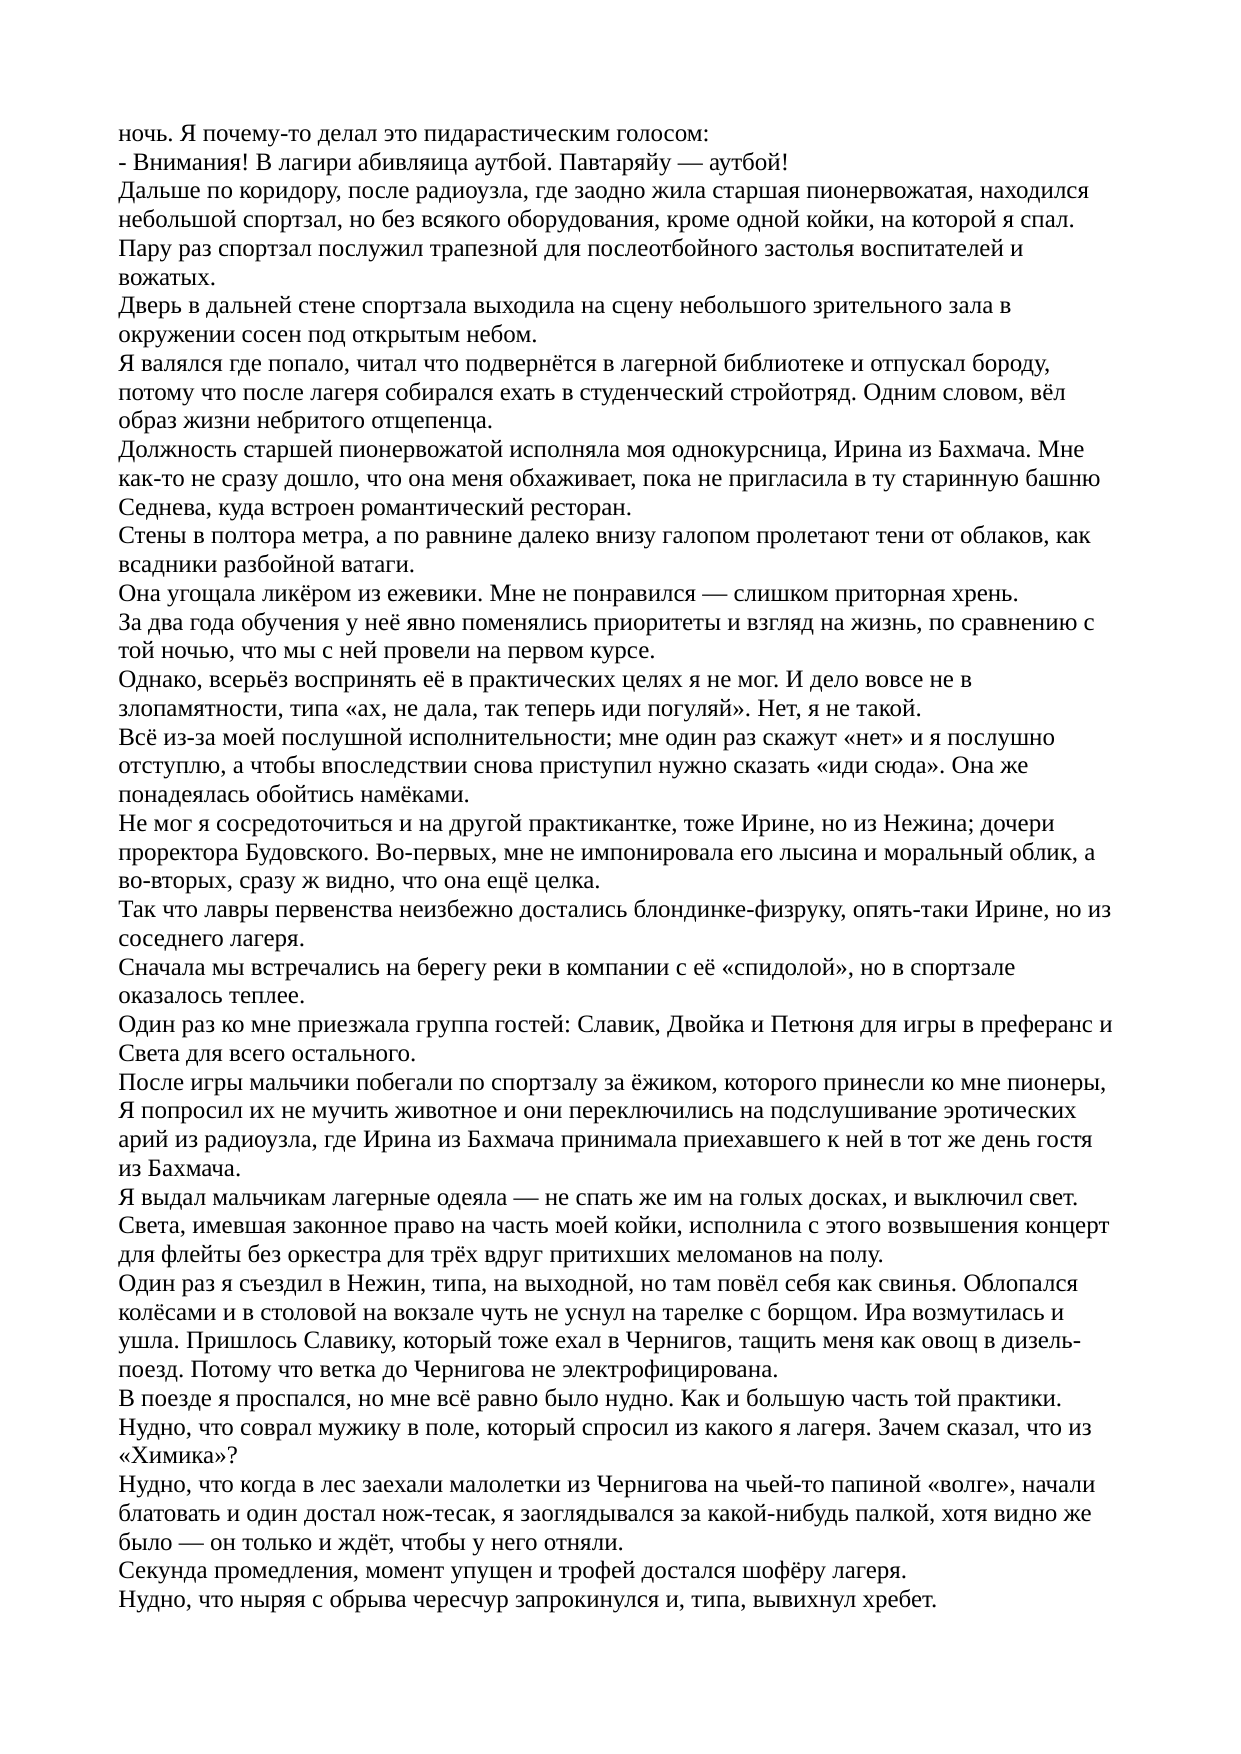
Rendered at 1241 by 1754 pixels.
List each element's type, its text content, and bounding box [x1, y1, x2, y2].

text Она угощала ликёром из ежевики. Мне не понравился — слишком приторная хрень. [118, 578, 1122, 607]
text После игры мальчики побегали по спортзалу за ёжиком, которого принесли ко мне пионеры, Я попросил их не мучить животное и они переключились на подслушивание эротических арий из радиоузла, где Ирина из Бахмача принимала приехавшего к ней в тот же день гостя из Бахмача. [118, 1067, 1122, 1182]
text Всё из-за моей послушной исполнительности; мне один раз скажут «нет» и я послушно отступлю, а чтобы впоследствии снова приступил нужно сказать «иди сюда». Она же понадеялась обойтись намёками. [118, 722, 1122, 808]
text Секунда промедления, момент упущен и трофей достался шофёру лагеря. [118, 1556, 1122, 1584]
text Однако, всерьёз воспринять её в практических целях я не мог. И дело вовсе не в злопамятности, типа «ах, не дала, так теперь иди погуляй». Нет, я не такой. [118, 664, 1122, 722]
text Нудно, что ныряя с обрыва чересчур запрокинулся и, типа, вывихнул хребет. [118, 1584, 1122, 1613]
text Пару раз спортзал послужил трапезной для послеотбойного застолья воспитателей и вожатых. [118, 233, 1122, 291]
text В поезде я проспался, но мне всё равно было нудно. Как и большую часть той практики. [118, 1383, 1122, 1412]
text Я выдал мальчикам лагерные одеяла — не спать же им на голых досках, и выключил свет. [118, 1182, 1122, 1211]
text Я валялся где попало, читал что подвернётся в лагерной библиотеке и отпускал бороду, потому что после лагеря собирался ехать в студенческий стройотряд. Одним словом, вёл образ жизни небритого отщепенца. [118, 348, 1122, 434]
text За два года обучения у неё явно поменялись приоритеты и взгляд на жизнь, по сравнению с той ночью, что мы с ней провели на первом курсе. [118, 607, 1122, 664]
text Не мог я сосредоточиться и на другой практикантке, тоже Ирине, но из Нежина; дочери проректора Будовского. Во-первых, мне не импонировала его лысина и моральный облик, а во-вторых, сразу ж видно, что она ещё целка. [118, 808, 1122, 894]
text - Внимания! В лагири абивляица аутбой. Павтаряйу — аутбой! [118, 147, 1122, 176]
text Нудно, что когда в лес заехали малолетки из Чернигова на чьей-то папиной «волге», начали блатовать и один достал нож-тесак, я заоглядывался за какой-нибудь палкой, хотя видно же было — он только и ждёт, чтобы у него отняли. [118, 1469, 1122, 1556]
text Дальше по коридору, после радиоузла, где заодно жила старшая пионервожатая, находился небольшой спортзал, но без всякого оборудования, кроме одной койки, на которой я спал. [118, 176, 1122, 233]
text Дверь в дальней стене спортзала выходила на сцену небольшого зрительного зала в окружении сосен под открытым небом. [118, 291, 1122, 348]
text Должность старшей пионервожатой исполняла моя однокурсница, Ирина из Бахмача. Мне как-то не сразу дошло, что она меня обхаживает, пока не пригласила в ту старинную башню Седнева, куда встроен романтический ресторан. [118, 434, 1122, 521]
text Стены в полтора метра, а по равнине далеко внизу галопом пролетают тени от облаков, как всадники разбойной ватаги. [118, 521, 1122, 578]
text ночь. Я почему-то делал это пидарастическим голосом: [118, 118, 1122, 147]
text Один раз я съездил в Нежин, типа, на выходной, но там повёл себя как свинья. Облопался колёсами и в столовой на вокзале чуть не уснул на тарелке с борщом. Ира возмутилась и ушла. Пришлось Славику, который тоже ехал в Чернигов, тащить меня как овощ в дизель-поезд. Потому что ветка до Чернигова не электрофицирована. [118, 1268, 1122, 1383]
text Света, имевшая законное право на часть моей койки, исполнила с этого возвышения концерт для флейты без оркестра для трёх вдруг притихших меломанов на полу. [118, 1211, 1122, 1268]
text Сначала мы встречались на берегу реки в компании с её «спидолой», но в спортзале оказалось теплее. [118, 952, 1122, 1009]
text Нудно, что соврал мужику в поле, который спросил из какого я лагеря. Зачем сказал, что из «Химика»? [118, 1412, 1122, 1469]
text Так что лавры первенства неизбежно достались блондинке-физруку, опять-таки Ирине, но из соседнего лагеря. [118, 894, 1122, 952]
text Один раз ко мне приезжала группа гостей: Славик, Двойка и Петюня для игры в преферанс и Света для всего остального. [118, 1009, 1122, 1067]
